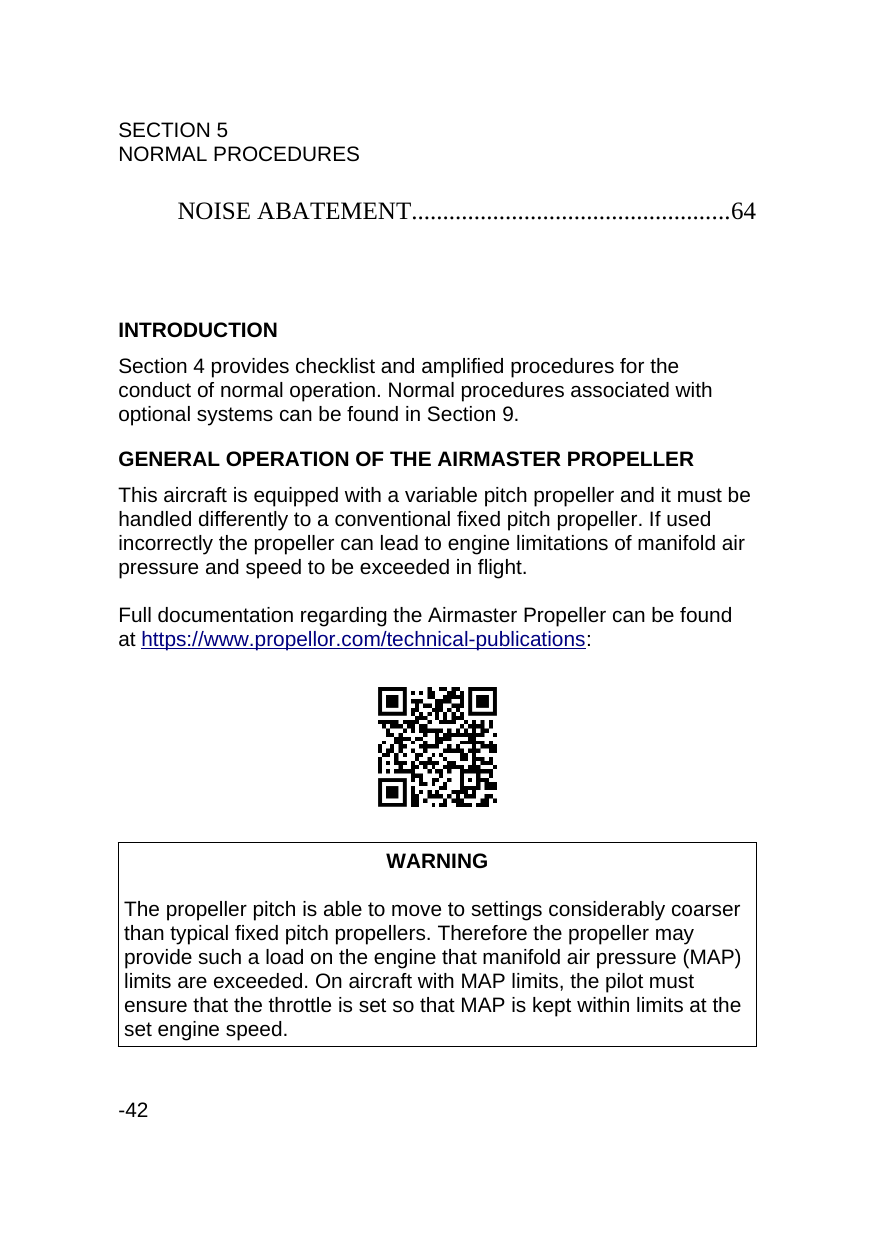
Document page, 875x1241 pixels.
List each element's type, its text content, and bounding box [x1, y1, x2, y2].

text Full documentation regarding the Airmaster Propeller can be found at https://www.propellor.com/technical-publications: [118, 603, 756, 651]
subtitle GENERAL OPERATION OF THE AIRMASTER PROPELLER [118, 447, 756, 471]
picture [365, 674, 509, 819]
text This aircraft is equipped with a variable pitch propeller and it must be handled differently to a conventional fixed pitch propeller. If used incorrectly the propeller can lead to engine limitations of manifold air pressure and speed to be exceeded in flight. [118, 483, 756, 579]
text NOISE ABATEMENT 64 [177, 196, 756, 225]
text Section 4 provides checklist and amplified procedures for the conduct of normal operation. Normal procedures associated with optional systems can be found in Section 9. [118, 354, 756, 426]
subtitle INTRODUCTION [118, 317, 756, 341]
table_header WARNING The propeller pitch is able to move to settings considerably coarser than typical fixed pitch propellers. Therefore the propeller may provide such a load on the engine that manifold air pressure (MAP) limits are exceeded. On aircraft with MAP limits, the pilot must ensure that the throttle is set so that MAP is kept within limits at the set engine speed. [119, 843, 756, 1046]
